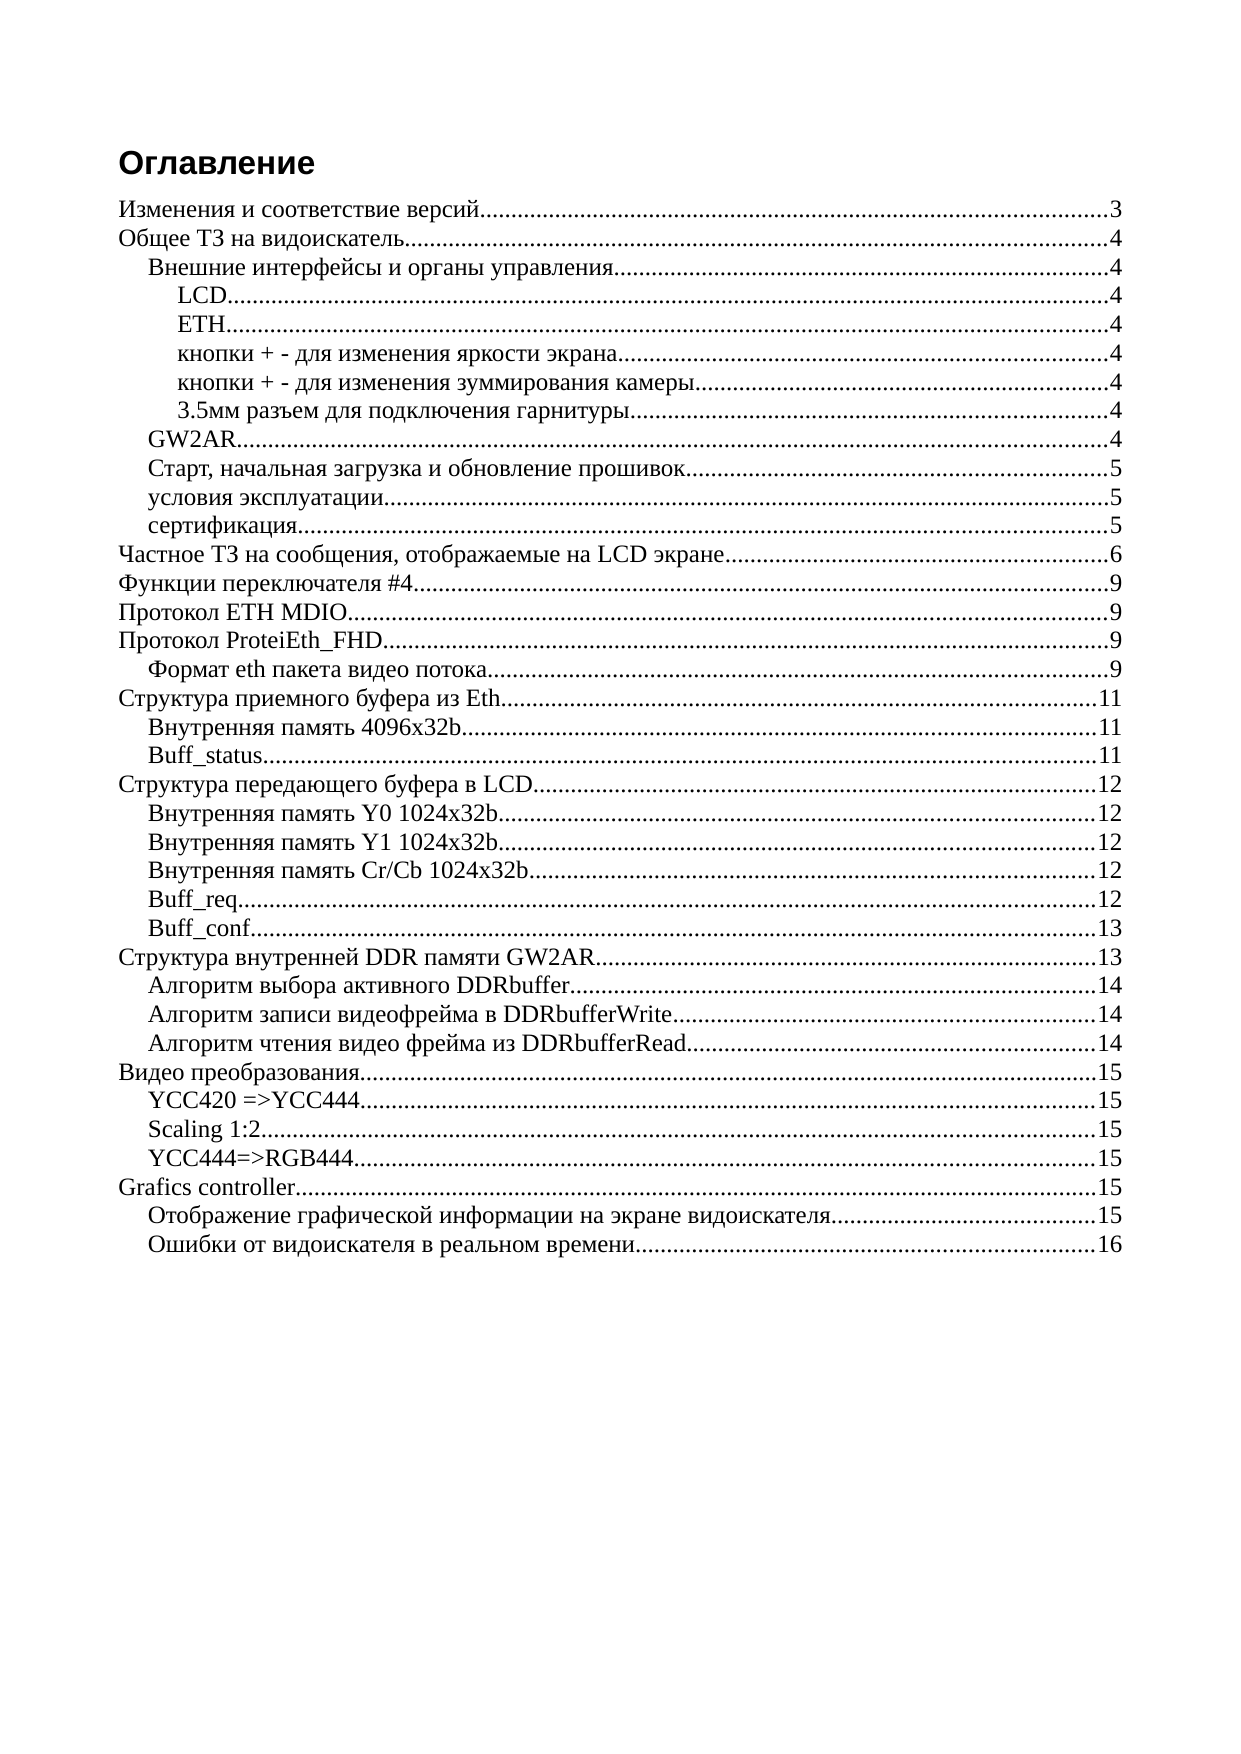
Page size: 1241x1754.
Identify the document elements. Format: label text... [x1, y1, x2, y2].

text Buff_req 12 [148, 884, 1122, 913]
text Внутренняя память Cr/Cb 1024x32b 12 [148, 855, 1122, 884]
text условия эксплуатации 5 [148, 482, 1122, 510]
text Старт, начальная загрузка и обновление прошивок 5 [148, 453, 1122, 482]
text Формат eth пакета видео потока. 9 [148, 654, 1122, 683]
text Внешние интерфейсы и органы управления 4 [148, 252, 1122, 280]
text Структура внутренней DDR памяти GW2AR 13 [118, 942, 1122, 970]
text Алгоритм выбора активного DDRbuffer 14 [148, 970, 1122, 999]
text YCC444=>RGB444 15 [148, 1143, 1122, 1172]
text кнопки + - для изменения яркости экрана 4 [177, 338, 1122, 367]
text 3.5мм разъем для подключения гарнитуры 4 [177, 395, 1122, 424]
text Алгоритм чтения видео фрейма из DDRbufferRead 14 [148, 1028, 1122, 1057]
text ETH 4 [177, 309, 1122, 338]
text Внутренняя память 4096x32b 11 [148, 712, 1122, 740]
text Изменения и соответствие версий. 3 [118, 194, 1122, 223]
text Структура приемного буфера из Eth 11 [118, 683, 1122, 712]
text Функции переключателя #4 9 [118, 568, 1122, 597]
text Алгоритм записи видеофрейма в DDRbufferWrite 14 [148, 999, 1122, 1028]
text Отображение графической информации на экране видоискателя 15 [148, 1200, 1122, 1229]
subtitle Оглавление [118, 143, 1122, 182]
text LCD 4 [177, 280, 1122, 309]
text Scaling 1:2 15 [148, 1114, 1122, 1143]
text GW2AR 4 [148, 424, 1122, 453]
text Структура передающего буфера в LCD 12 [118, 769, 1122, 798]
text YCC420 =>YCC444 15 [148, 1085, 1122, 1114]
text Внутренняя память Y0 1024x32b 12 [148, 798, 1122, 827]
text Buff_conf 13 [148, 913, 1122, 942]
text Ошибки от видоискателя в реальном времени 16 [148, 1229, 1122, 1258]
text Общее ТЗ на видоискатель 4 [118, 223, 1122, 252]
text сертификация 5 [148, 510, 1122, 539]
text Частное ТЗ на сообщения, отображаемые на LCD экране 6 [118, 539, 1122, 568]
text кнопки + - для изменения зуммирования камеры 4 [177, 367, 1122, 395]
text Протокол ProteiEth_FHD 9 [118, 625, 1122, 654]
text Видео преобразования 15 [118, 1057, 1122, 1085]
text Grafics controller 15 [118, 1172, 1122, 1200]
text Внутренняя память Y1 1024x32b 12 [148, 827, 1122, 855]
text Buff_status 11 [148, 740, 1122, 769]
text Протокол ETH MDIO 9 [118, 597, 1122, 625]
